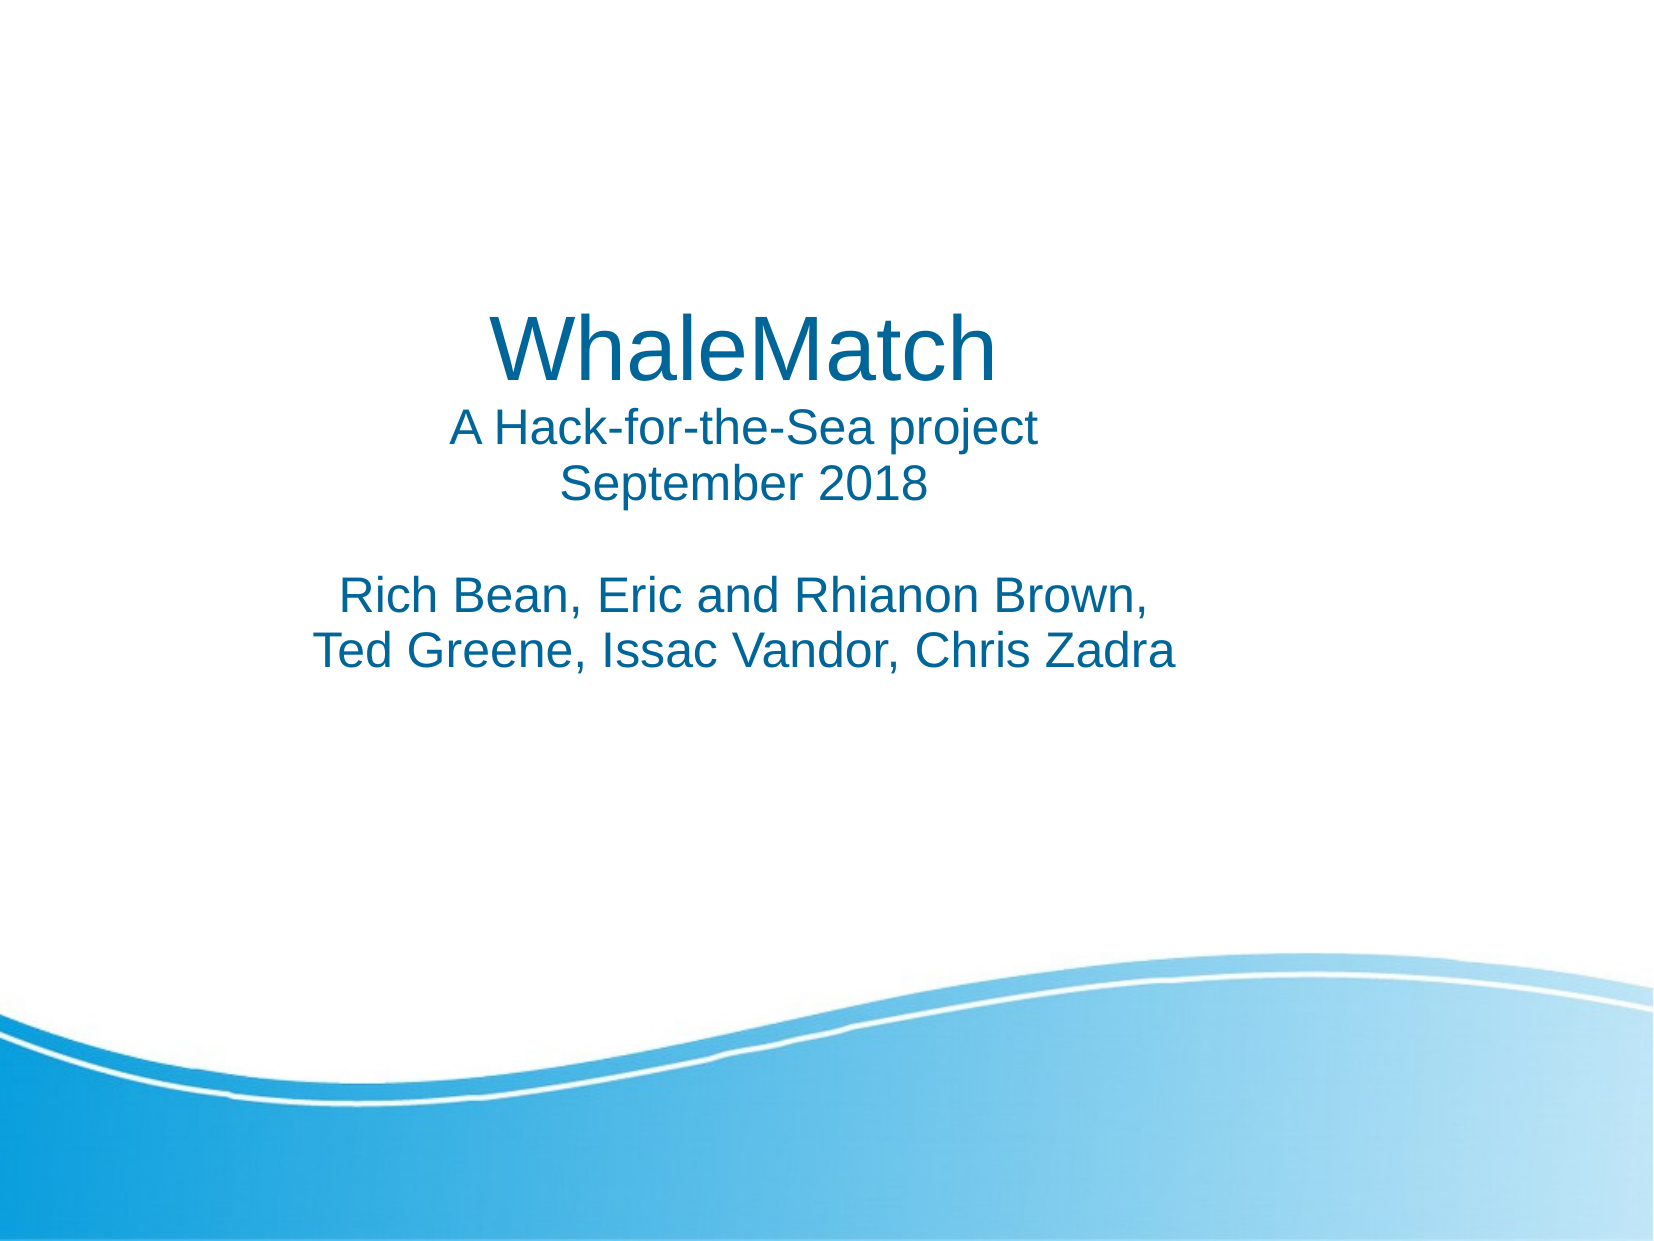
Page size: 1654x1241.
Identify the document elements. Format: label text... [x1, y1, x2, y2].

picture [0, 952, 1654, 1241]
title WhaleMatch A Hack-for-the-Sea project September 2018 Rich Bean, Eric and Rhianon Brown, Ted Greene, Issac Vandor, Chris Zadra [0, 296, 1489, 679]
picture [85, 1053, 95, 1059]
